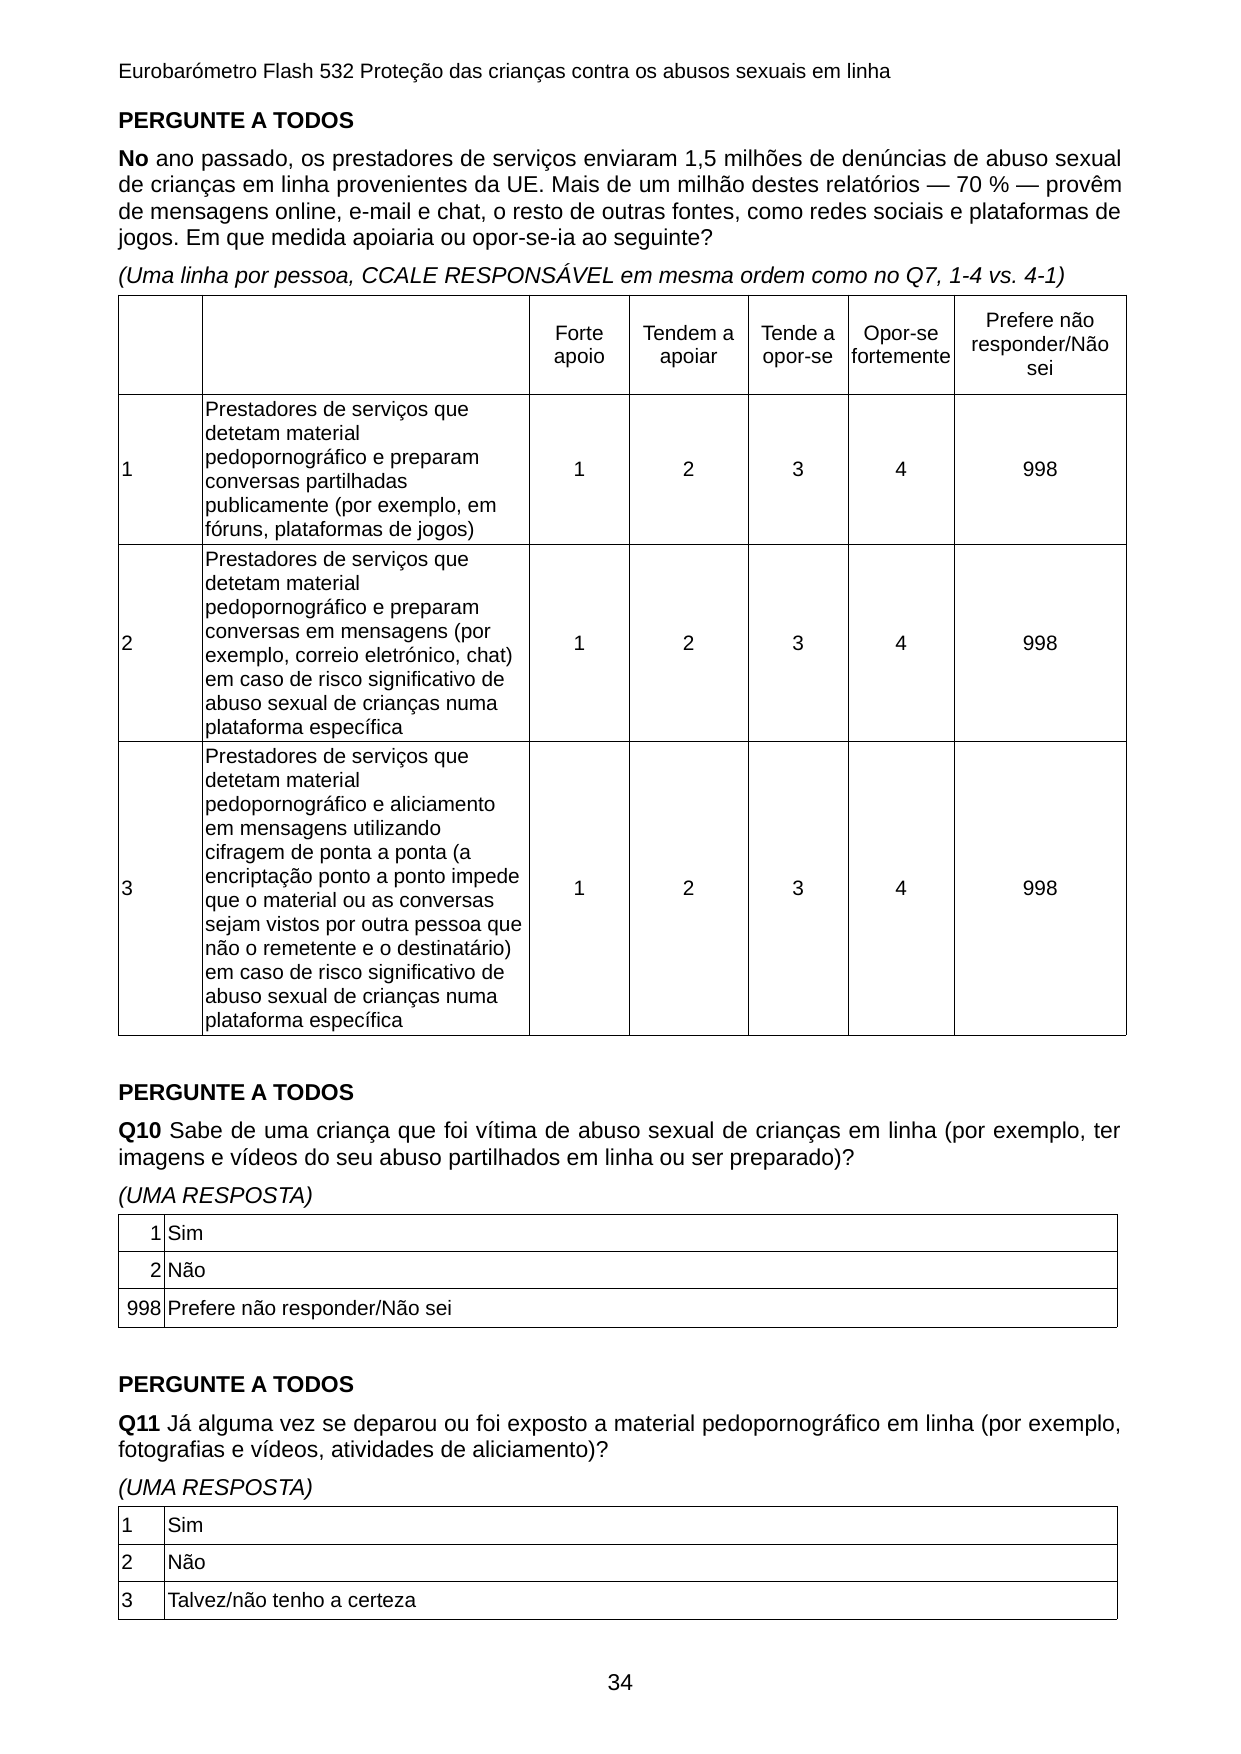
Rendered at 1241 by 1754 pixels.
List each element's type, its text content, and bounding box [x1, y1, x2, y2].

table_cell Prestadores de serviços que detetam material pedopornográfico e preparam conversas em mensagens (por exemplo, correio eletrónico, chat) em caso de risco significativo de abuso sexual de crianças numa plataforma específica [203, 545, 529, 741]
text (UMA RESPOSTA) [118, 1474, 1122, 1500]
text Q11 Já alguma vez se deparou ou foi exposto a material pedopornográfico em linha (por exemplo, fotografias e vídeos, atividades de aliciamento)? [118, 1409, 1122, 1462]
table_cell 3 [119, 1582, 164, 1619]
table_cell 2 [119, 545, 202, 741]
table_cell 2 [630, 742, 748, 1035]
table_cell 4 [849, 742, 954, 1035]
table_header 1 [119, 1507, 164, 1543]
table_cell 1 [530, 395, 629, 544]
table_cell Prestadores de serviços que detetam material pedopornográfico e preparam conversas partilhadas publicamente (por exemplo, em fóruns, plataformas de jogos) [203, 395, 529, 544]
table_cell Prestadores de serviços que detetam material pedopornográfico e aliciamento em mensagens utilizando cifragem de ponta a ponta (a encriptação ponto a ponto impede que o material ou as conversas sejam vistos por outra pessoa que não o remetente e o destinatário) em caso de risco significativo de abuso sexual de crianças numa plataforma específica [203, 742, 529, 1035]
table_cell Não [165, 1252, 1117, 1288]
table_cell 3 [749, 545, 848, 741]
text PERGUNTE A TODOS [118, 1079, 1122, 1105]
table_cell 998 [955, 545, 1126, 741]
table_cell 3 [749, 395, 848, 544]
table_cell 4 [849, 545, 954, 741]
text PERGUNTE A TODOS [118, 1371, 1122, 1398]
table_header Opor-se fortemente [849, 296, 954, 394]
text No ano passado, os prestadores de serviços enviaram 1,5 milhões de denúncias de abuso sexual de crianças em linha provenientes da UE. Mais de um milhão destes relatórios — 70 % — provêm de mensagens online, e-mail e chat, o resto de outras fontes, como redes sociais e plataformas de jogos. Em que medida apoiaria ou opor-se-ia ao seguinte? [118, 145, 1122, 250]
table_header Sim [165, 1215, 1117, 1251]
table_cell 998 [955, 742, 1126, 1035]
text Q10 Sabe de uma criança que foi vítima de abuso sexual de crianças em linha (por exemplo, ter imagens e vídeos do seu abuso partilhados em linha ou ser preparado)? [118, 1117, 1122, 1170]
table_cell 1 [530, 545, 629, 741]
text (UMA RESPOSTA) [118, 1182, 1122, 1208]
table_cell Não [165, 1545, 1117, 1581]
table_header Forte apoio [530, 296, 629, 394]
table_header Tende a opor-se [749, 296, 848, 394]
table_cell 1 [119, 395, 202, 544]
table_cell 998 [955, 395, 1126, 544]
table_cell 2 [119, 1252, 164, 1288]
table_header Prefere não responder/Não sei [955, 296, 1126, 394]
text PERGUNTE A TODOS [118, 107, 1122, 133]
table_cell 4 [849, 395, 954, 544]
text (Uma linha por pessoa, CCALE RESPONSÁVEL em mesma ordem como no Q7, 1-4 vs. 4-1) [118, 262, 1122, 288]
table_cell Talvez/não tenho a certeza [165, 1582, 1117, 1619]
table_header 1 [119, 1215, 164, 1251]
table_cell Prefere não responder/Não sei [165, 1289, 1117, 1327]
table_cell 2 [630, 545, 748, 741]
table_cell 1 [530, 742, 629, 1035]
table_cell 2 [119, 1545, 164, 1581]
table_header [119, 296, 202, 394]
table_header Sim [165, 1507, 1117, 1543]
table_cell 3 [119, 742, 202, 1035]
table_header [203, 296, 529, 394]
table_cell 3 [749, 742, 848, 1035]
table_cell 2 [630, 395, 748, 544]
table_header Tendem a apoiar [630, 296, 748, 394]
table_cell 998 [119, 1289, 164, 1327]
